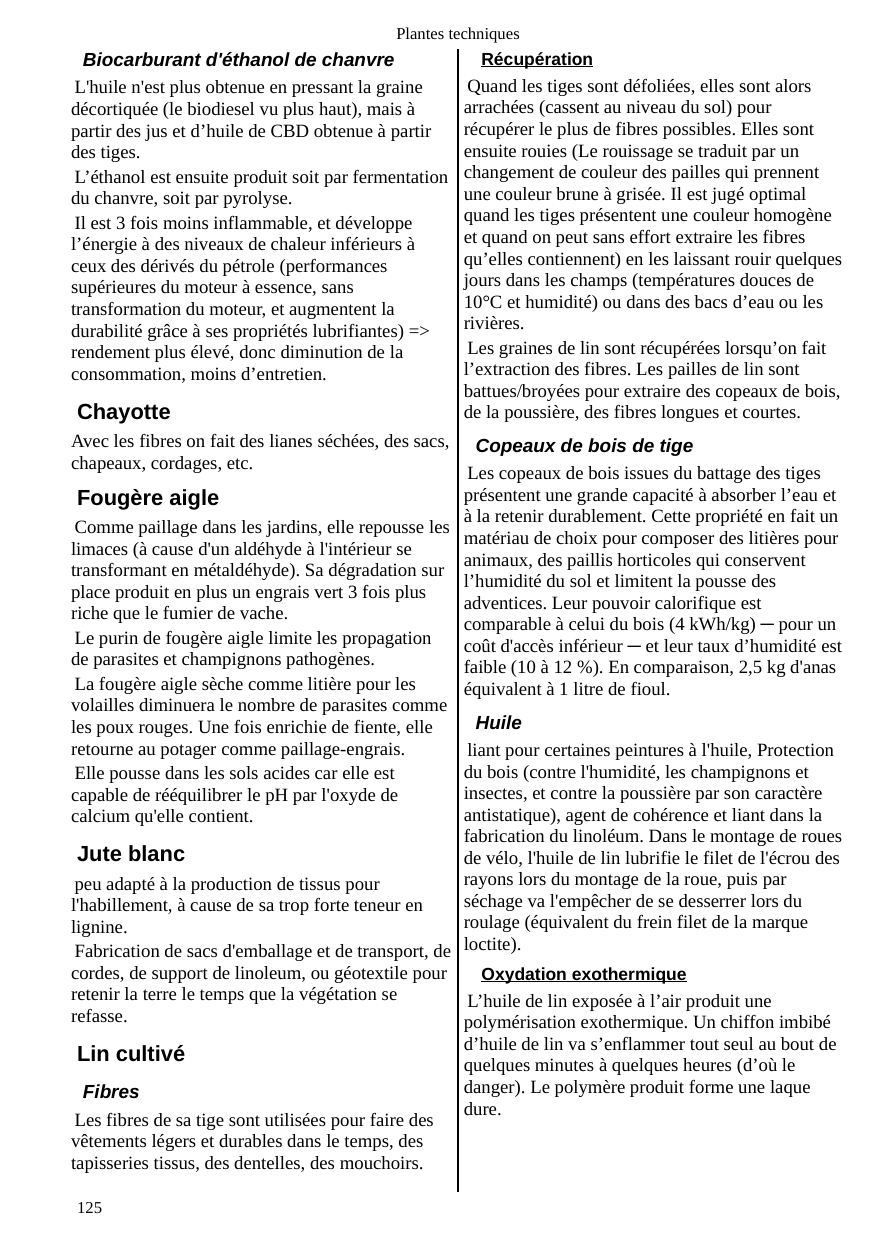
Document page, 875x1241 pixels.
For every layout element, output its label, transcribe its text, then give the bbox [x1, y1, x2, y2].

text Comme paillage dans les jardins, elle repousse les limaces (à cause d'un aldéhyde à l'intérieur se transformant en métaldéhyde). Sa dégradation sur place produit en plus un engrais vert 3 fois plus riche que le fumier de vache. [71, 516, 452, 624]
text Les graines de lin sont récupérées lorsqu’on fait l’extraction des fibres. Les pailles de lin sont battues/broyées pour extraire des copeaux de bois, de la poussière, des fibres longues et courtes. [463, 337, 844, 423]
text liant pour certaines peintures à l'huile, Protection du bois (contre l'humidité, les champignons et insectes, et contre la poussière par son caractère antistatique), agent de cohérence et liant dans la fabrication du linoléum. Dans le montage de roues de vélo, l'huile de lin lubrifie le filet de l'écrou des rayons lors du montage de la roue, puis par séchage va l'empêcher de se desserrer lors du roulage (équivalent du frein filet de la marque loctite). [463, 739, 844, 954]
text Le purin de fougère aigle limite les propagation de parasites et champignons pathogènes. [71, 627, 452, 670]
text Elle pousse dans les sols acides car elle est capable de rééquilibrer le pH par l'oxyde de calcium qu'elle contient. [71, 762, 452, 827]
text Les fibres de sa tige sont utilisées pour faire des vêtements légers et durables dans le temps, des tapisseries tissus, des dentelles, des mouchoirs. [71, 1109, 452, 1173]
text Il est 3 fois moins inflammable, et développe l’énergie à des niveaux de chaleur inférieurs à ceux des dérivés du pétrole (performances supérieures du moteur à essence, sans transformation du moteur, et augmentent la durabilité grâce à ses propriétés lubrifiantes) => rendement plus élevé, donc diminution de la consommation, moins d’entretien. [71, 212, 452, 384]
text L’huile de lin exposée à l’air produit une polymérisation exothermique. Un chiffon imbibé d’huile de lin va s’enflammer tout seul au bout de quelques minutes à quelques heures (d’où le danger). Le polymère produit forme une laque dure. [463, 989, 844, 1119]
subtitle Récupération [481, 49, 844, 69]
subtitle Oxydation exothermique [481, 963, 844, 984]
text peu adapté à la production de tissus pour l'habillement, à cause de sa trop forte teneur en lignine. [71, 872, 452, 937]
text Les copeaux de bois issues du battage des tiges présentent une grande capacité à absorber l’eau et à la retenir durablement. Cette propriété en fait un matériau de choix pour composer des litières pour animaux, des paillis horticoles qui conservent l’humidité du sol et limitent la pousse des adventices. Leur pouvoir calorifique est comparable à celui du bois (4 kWh/kg) ─ pour un coût d'accès inférieur ─ et leur taux d’humidité est faible (10 à 12 %). En comparaison, 2,5 kg d'anas équivalent à 1 litre de fioul. [463, 462, 844, 699]
subtitle Fibres [83, 1081, 452, 1103]
subtitle Fougère aigle [77, 485, 452, 510]
subtitle Lin cultivé [77, 1041, 452, 1066]
subtitle Chayotte [77, 399, 452, 424]
subtitle Huile [475, 711, 844, 733]
text La fougère aigle sèche comme litière pour les volailles diminuera le nombre de parasites comme les poux rouges. Une fois enrichie de fiente, elle retourne au potager comme paillage-engrais. [71, 673, 452, 759]
subtitle Jute blanc [77, 841, 452, 867]
text L’éthanol est ensuite produit soit par fermentation du chanvre, soit par pyrolyse. [71, 166, 452, 209]
text L'huile n'est plus obtenue en pressant la graine décortiquée (le biodiesel vu plus haut), mais à partir des jus et d’huile de CBD obtenue à partir des tiges. [71, 76, 452, 163]
text Avec les fibres on fait des lianes séchées, des sacs, chapeaux, cordages, etc. [71, 430, 452, 473]
subtitle Biocarburant d'éthanol de chanvre [83, 49, 452, 71]
subtitle Copeaux de bois de tige [475, 434, 844, 456]
text Quand les tiges sont défoliées, elles sont alors arrachées (cassent au niveau du sol) pour récupérer le plus de fibres possibles. Elles sont ensuite rouies (Le rouissage se traduit par un changement de couleur des pailles qui prennent une couleur brune à grisée. Il est jugé optimal quand les tiges présentent une couleur homogène et quand on peut sans effort extraire les fibres qu’elles contiennent) en les laissant rouir quelques jours dans les champs (températures douces de 10°C et humidité) ou dans des bacs d’eau ou les rivières. [463, 75, 844, 334]
text Fabrication de sacs d'emballage et de transport, de cordes, de support de linoleum, ou géotextile pour retenir la terre le temps que la végétation se refasse. [71, 940, 452, 1026]
